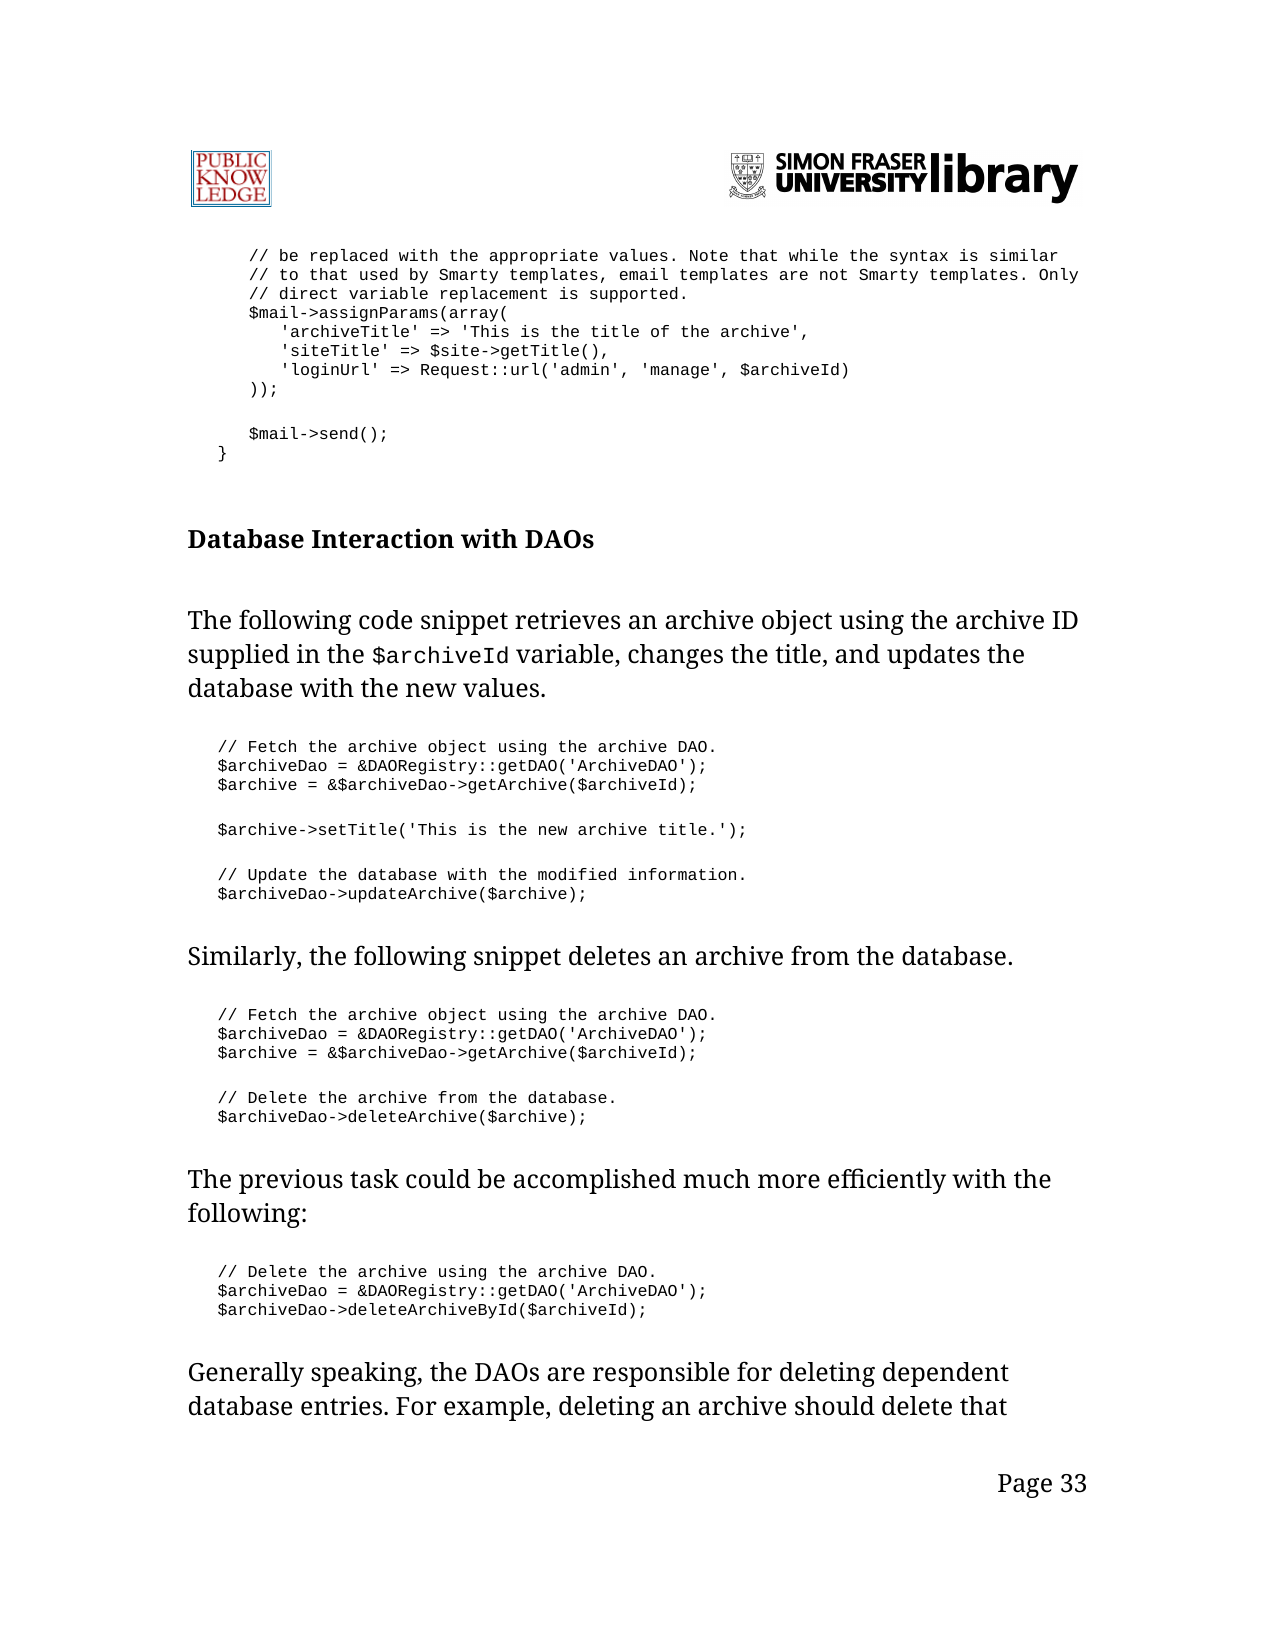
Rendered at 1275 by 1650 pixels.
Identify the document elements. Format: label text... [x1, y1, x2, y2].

picture [193, 150, 272, 205]
text $mail->send(); [248, 425, 1087, 444]
text // Update the database with the modified information. [217, 867, 1087, 886]
text // Delete the archive using the archive DAO. [217, 1263, 1087, 1282]
text Generally speaking, the DAOs are responsible for deleting dependent database entries. For example, deleting an archive should delete that [187, 1354, 1087, 1422]
text } [217, 444, 1087, 463]
text // Delete the archive from the database. [217, 1090, 1087, 1109]
text $archiveDao = &DAORegistry::getDAO('ArchiveDAO'); [217, 1282, 1087, 1301]
text $archiveDao->deleteArchiveById($archiveId); [217, 1301, 1087, 1320]
text // to that used by Smarty templates, email templates are not Smarty templates. Only [248, 266, 1087, 285]
text )); [248, 380, 1087, 399]
text $mail->assignParams(array( [248, 304, 1087, 323]
text The previous task could be accomplished much more efficiently with the following: [187, 1162, 1087, 1229]
text // Fetch the archive object using the archive DAO. [217, 738, 1087, 757]
text The following code snippet retrieves an archive object using the archive ID supplied in the $archiveId variable, changes the title, and updates the database with the new values. [187, 603, 1087, 704]
text $archiveDao->deleteArchive($archive); [217, 1109, 1087, 1128]
text Similarly, the following snippet deletes an archive from the database. [187, 939, 1087, 973]
picture [723, 150, 1083, 207]
text $archive = &$archiveDao->getArchive($archiveId); [217, 1044, 1087, 1063]
text $archiveDao->updateArchive($archive); [217, 886, 1087, 905]
text 'loginUrl' => Request::url('admin', 'manage', $archiveId) [280, 361, 1087, 380]
text 'archiveTitle' => 'This is the title of the archive', [280, 323, 1087, 342]
text // be replaced with the appropriate values. Note that while the syntax is similar [248, 247, 1087, 266]
text // Fetch the archive object using the archive DAO. [217, 1007, 1087, 1026]
text $archiveDao = &DAORegistry::getDAO('ArchiveDAO'); [217, 1026, 1087, 1044]
text $archive = &$archiveDao->getArchive($archiveId); [217, 776, 1087, 795]
text // direct variable replacement is supported. [248, 285, 1087, 304]
text $archive->setTitle('This is the new archive title.'); [217, 822, 1087, 841]
text 'siteTitle' => $site->getTitle(), [280, 342, 1087, 361]
subtitle Database Interaction with DAOs [187, 522, 1087, 556]
text $archiveDao = &DAORegistry::getDAO('ArchiveDAO'); [217, 757, 1087, 776]
